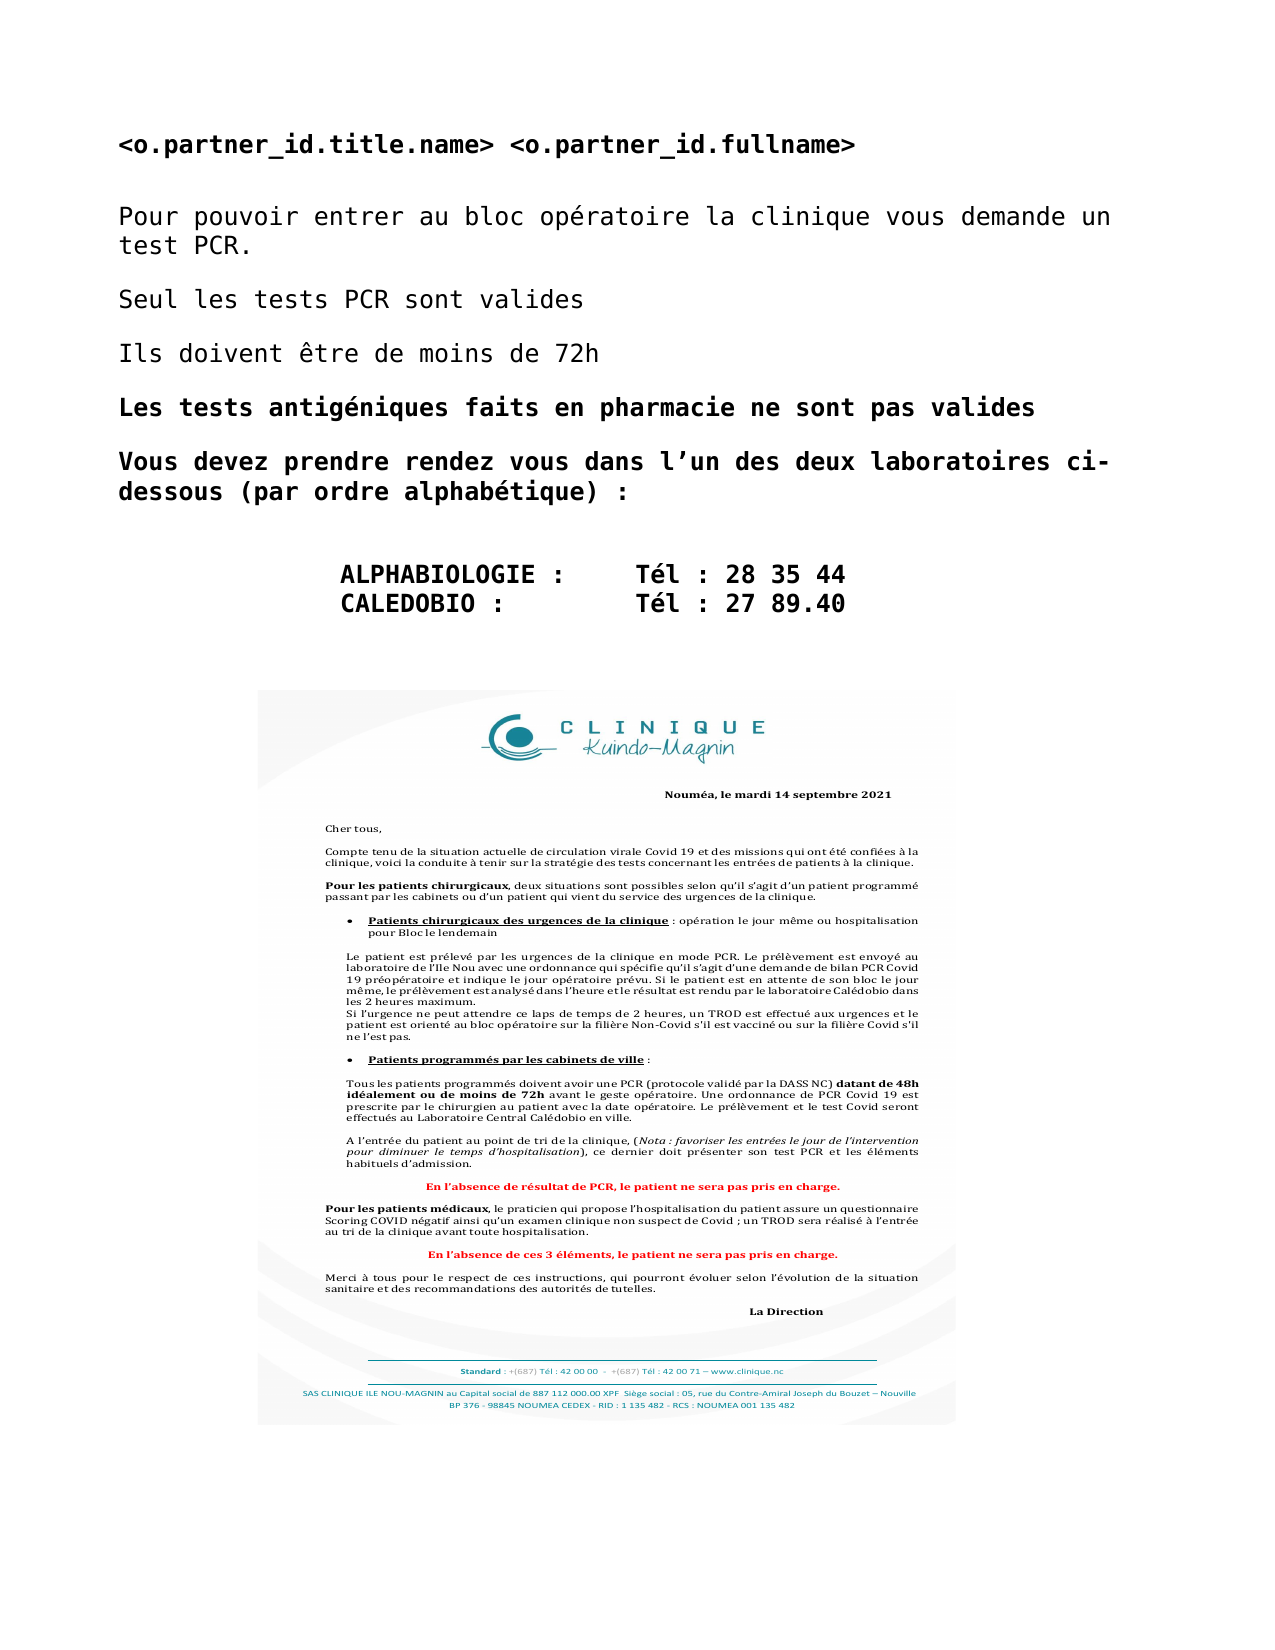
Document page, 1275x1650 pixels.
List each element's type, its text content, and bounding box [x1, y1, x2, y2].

text Ils doivent être de moins de 72h [118, 339, 1157, 368]
text Pour pouvoir entrer au bloc opératoire la clinique vous demande un test PCR. [118, 202, 1157, 260]
text ALPHABIOLOGIE : Tél : 28 35 44 CALEDOBIO : Tél : 27 89.40 [118, 531, 1157, 618]
text Seul les tests PCR sont valides [118, 285, 1157, 314]
text Les tests antigéniques faits en pharmacie ne sont pas valides [118, 393, 1157, 423]
text Vous devez prendre rendez vous dans l’un des deux laboratoires ci-dessous (par ordre alphabétique) : [118, 448, 1157, 506]
